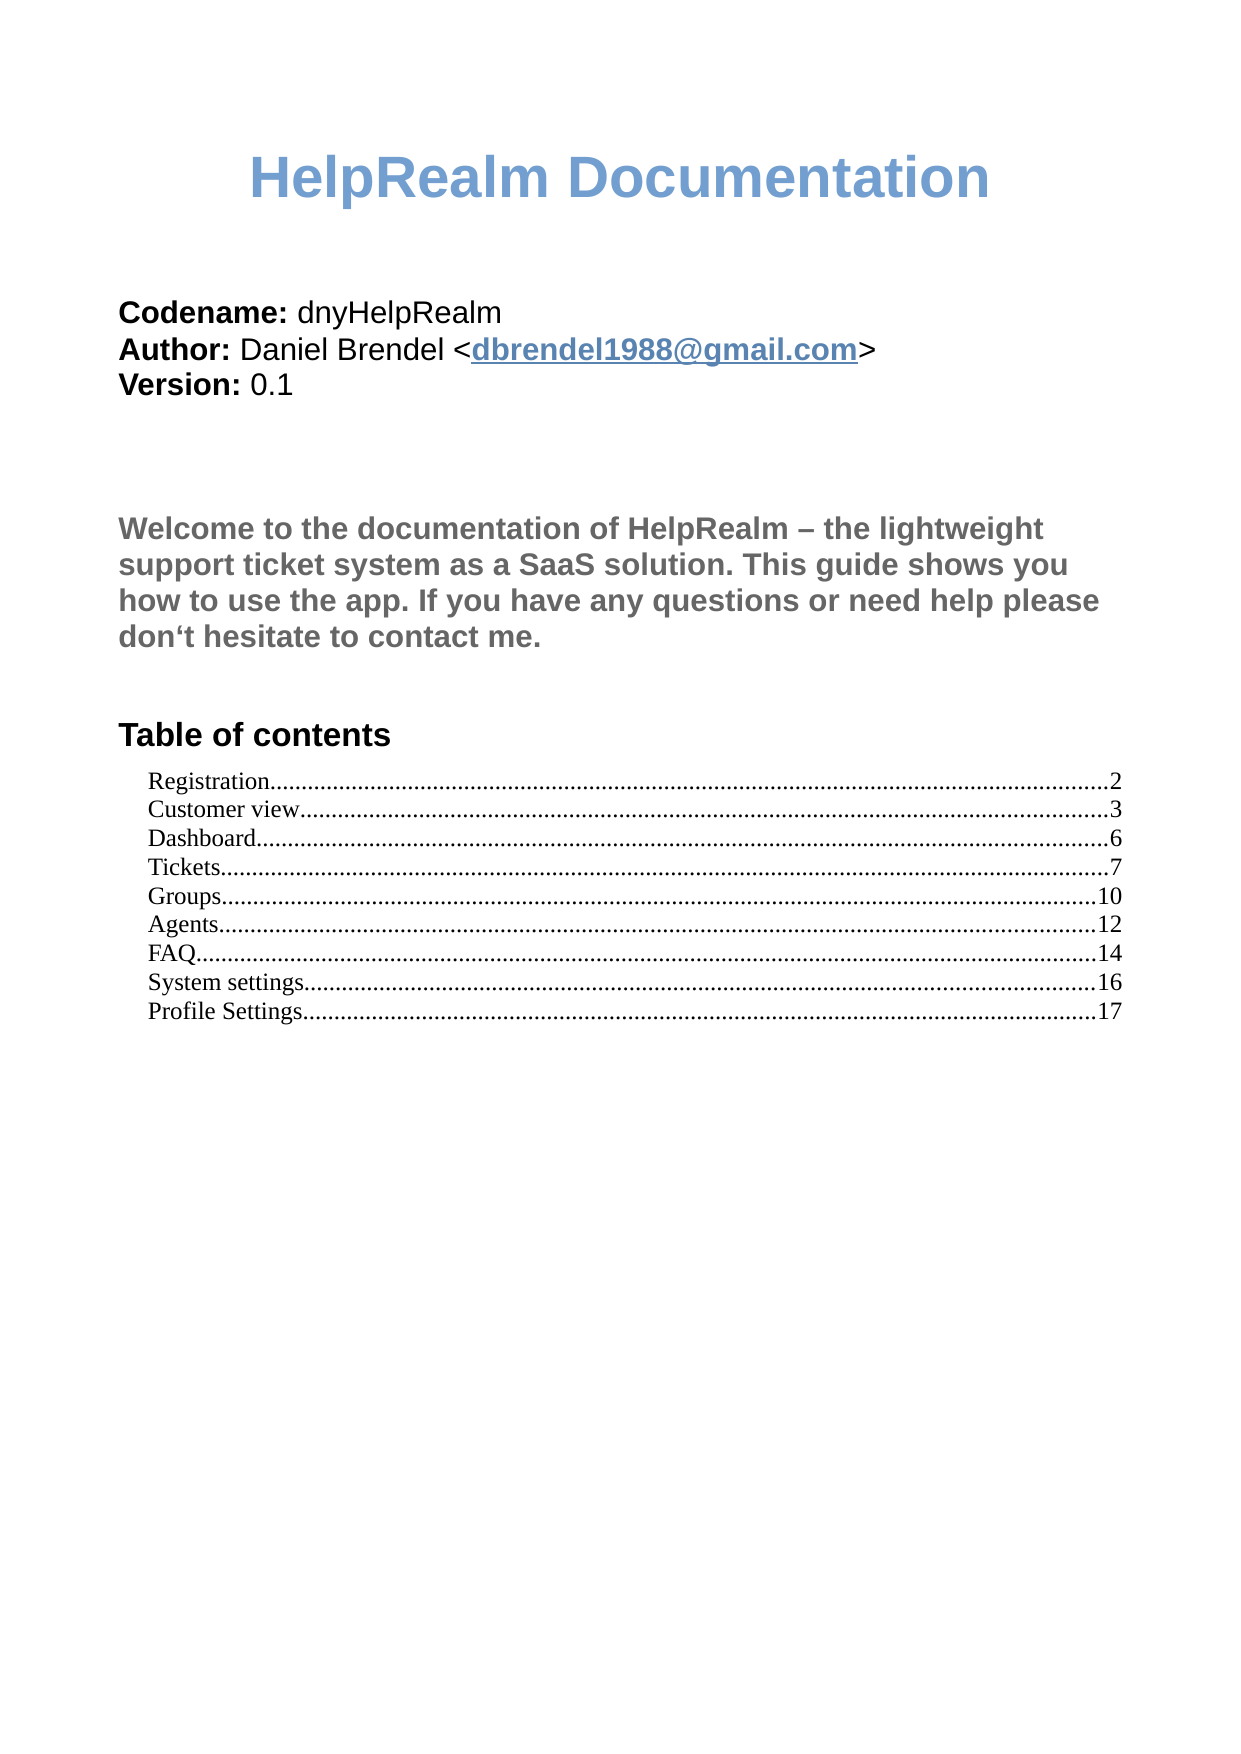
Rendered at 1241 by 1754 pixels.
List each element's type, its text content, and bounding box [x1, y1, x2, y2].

subtitle Table of contents [118, 715, 1122, 753]
text Profile Settings 17 [148, 996, 1122, 1024]
text FAQ 14 [148, 938, 1122, 967]
text Groups 10 [148, 881, 1122, 909]
text Welcome to the documentation of HelpRealm – the lightweight support ticket system as a SaaS solution. This guide shows you how to use the app. If you have any questions or need help please don‘t hesitate to contact me. [118, 510, 1122, 654]
text Version: 0.1 [118, 366, 1122, 402]
text Customer view 3 [148, 794, 1122, 823]
text Author: Daniel Brendel <dbrendel1988@gmail.com> [118, 331, 1122, 366]
title HelpRealm Documentation [118, 143, 1122, 210]
text Registration 2 [148, 766, 1122, 794]
text System settings 16 [148, 967, 1122, 996]
text Codename: dnyHelpRealm [118, 294, 1122, 331]
text Agents 12 [148, 909, 1122, 938]
text Tickets 7 [148, 852, 1122, 881]
text Dashboard 6 [148, 823, 1122, 852]
